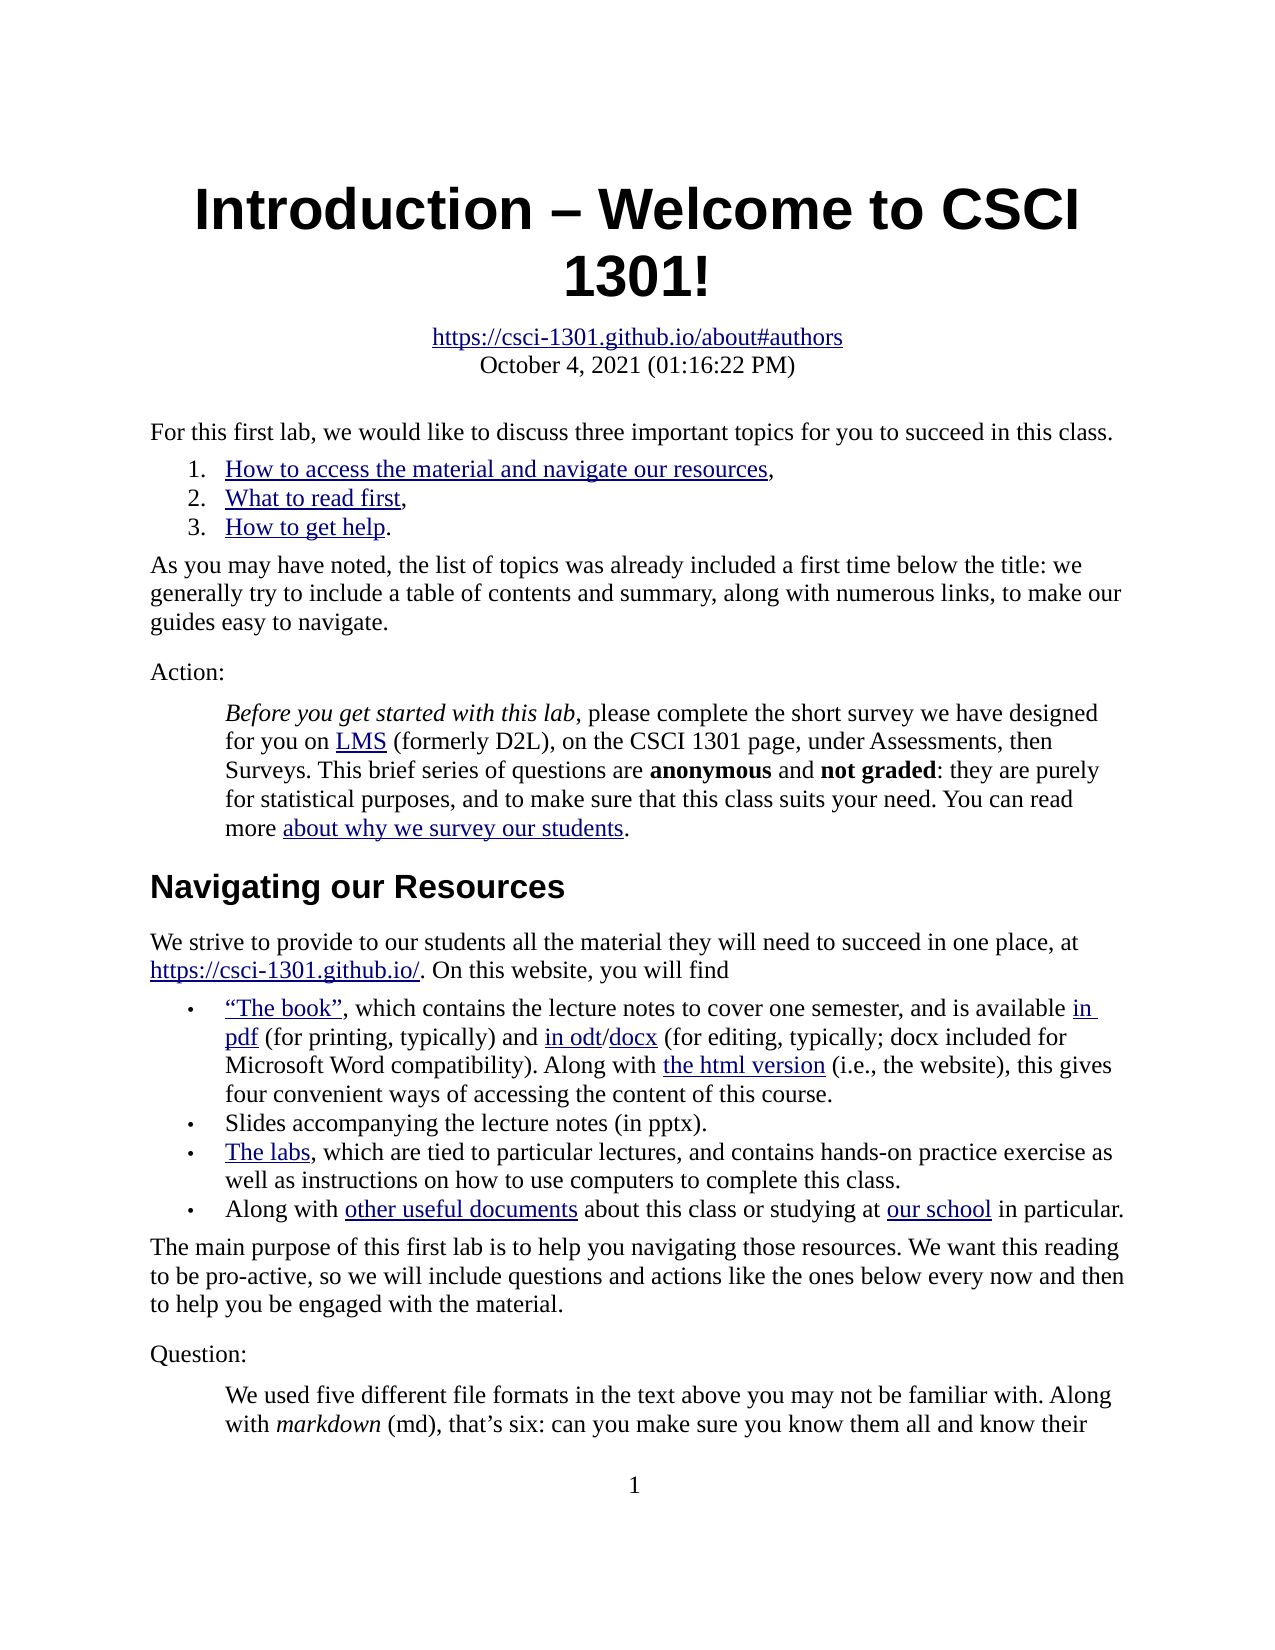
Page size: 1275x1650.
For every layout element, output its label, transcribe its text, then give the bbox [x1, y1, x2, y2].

text We used five different file formats in the text above you may not be familiar with. Along with markdown (md), that’s six: can you make sure you know them all and know their [225, 1380, 1125, 1437]
text For this first lab, we would like to discuss three important topics for you to succeed in this class. [150, 417, 1125, 446]
title Introduction – Welcome to CSCI 1301! [150, 175, 1125, 309]
text Action: [150, 657, 1125, 686]
list Along with other useful documents about this class or studying at our school in particular. [187, 1194, 1125, 1223]
text October 4, 2021 (01:16:22 PM) [150, 350, 1125, 379]
text We strive to provide to our students all the material they will need to succeed in one place, at https://csci-1301.github.io/. On this website, you will find [150, 927, 1125, 984]
text Question: [150, 1339, 1125, 1368]
list “The book”, which contains the lecture notes to cover one semester, and is available in pdf (for printing, typically) and in odt/docx (for editing, typically; docx included for Microsoft Word compatibility). Along with the html version (i.e., the website), this gives four convenient ways of accessing the content of this course. [187, 993, 1125, 1108]
list How to get help. [187, 512, 1125, 541]
list The labs, which are tied to particular lectures, and contains hands-on practice exercise as well as instructions on how to use computers to complete this class. [187, 1137, 1125, 1194]
text https://csci-1301.github.io/about#authors [150, 322, 1125, 350]
list What to read first, [187, 483, 1125, 512]
text Before you get started with this lab, please complete the short survey we have designed for you on LMS (formerly D2L), on the CSCI 1301 page, under Assessments, then Surveys. This brief series of questions are anonymous and not graded: they are purely for statistical purposes, and to make sure that this class suits your need. You can read more about why we survey our students. [225, 698, 1125, 841]
text The main purpose of this first lab is to help you navigating those resources. We want this reading to be pro-active, so we will include questions and actions like the ones below every now and then to help you be engaged with the material. [150, 1232, 1125, 1318]
list Slides accompanying the lecture notes (in pptx). [187, 1108, 1125, 1137]
subtitle Navigating our Resources [150, 866, 1125, 905]
text As you may have noted, the list of topics was already included a first time below the title: we generally try to include a table of contents and summary, along with numerous links, to make our guides easy to navigate. [150, 550, 1125, 636]
list How to access the material and navigate our resources, [187, 454, 1125, 483]
